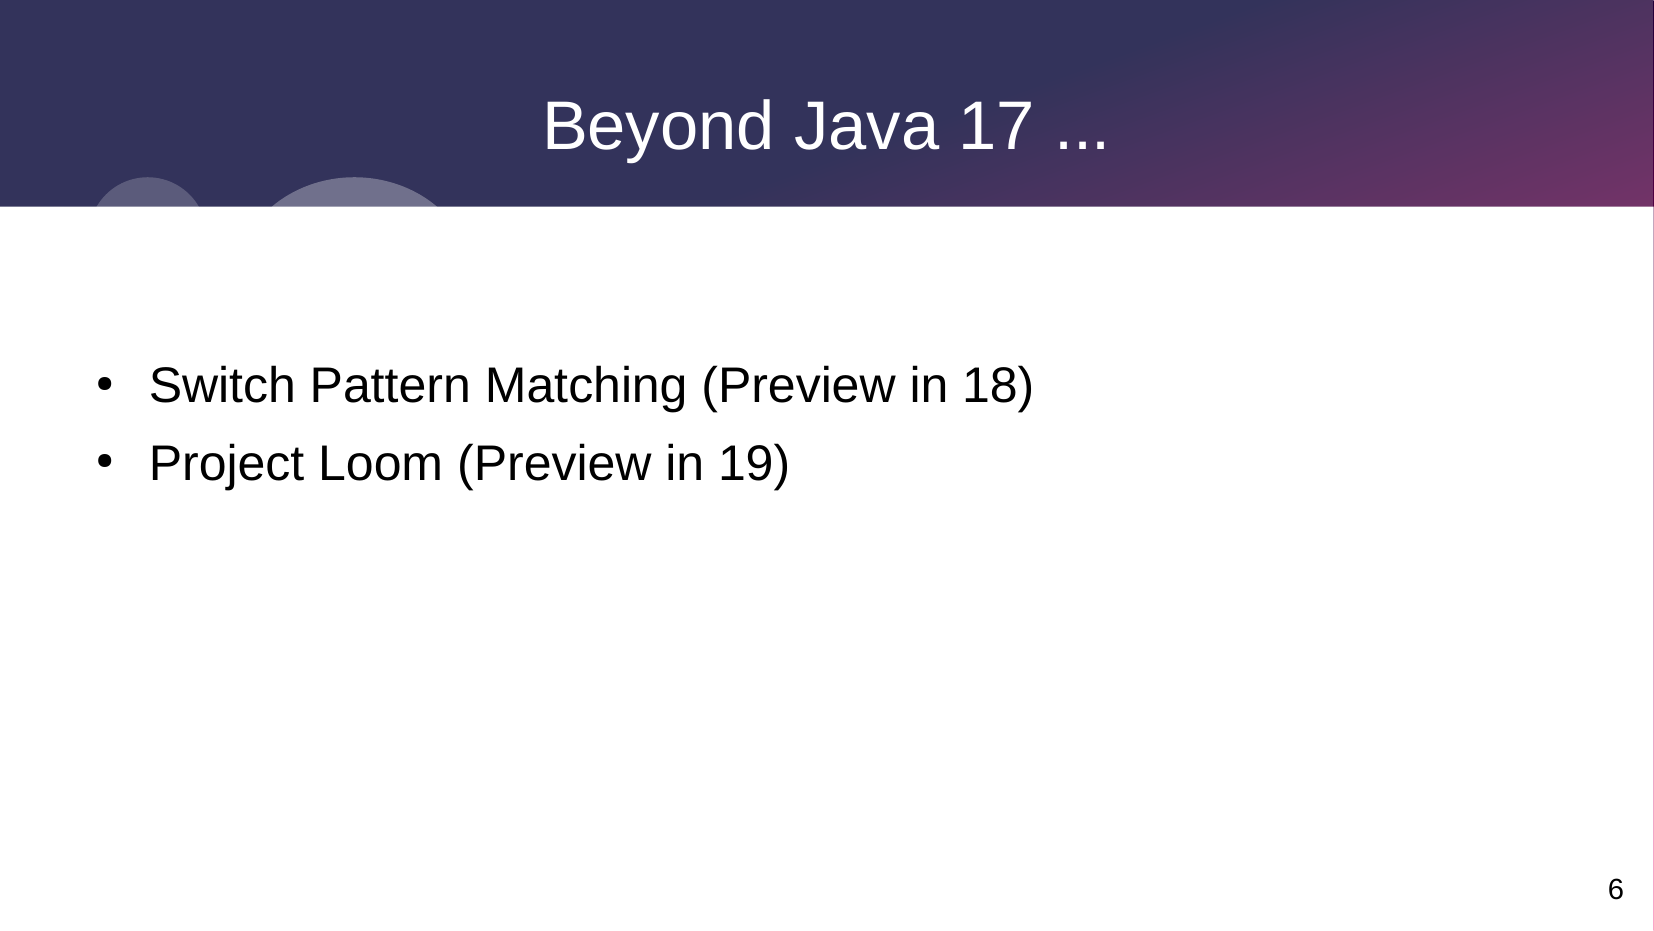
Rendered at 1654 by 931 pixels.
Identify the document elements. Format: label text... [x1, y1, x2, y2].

list Switch Pattern Matching (Preview in 18) Project Loom (Preview in 19) [78, 357, 1555, 713]
title Beyond Java 17 ... [88, 44, 1565, 207]
